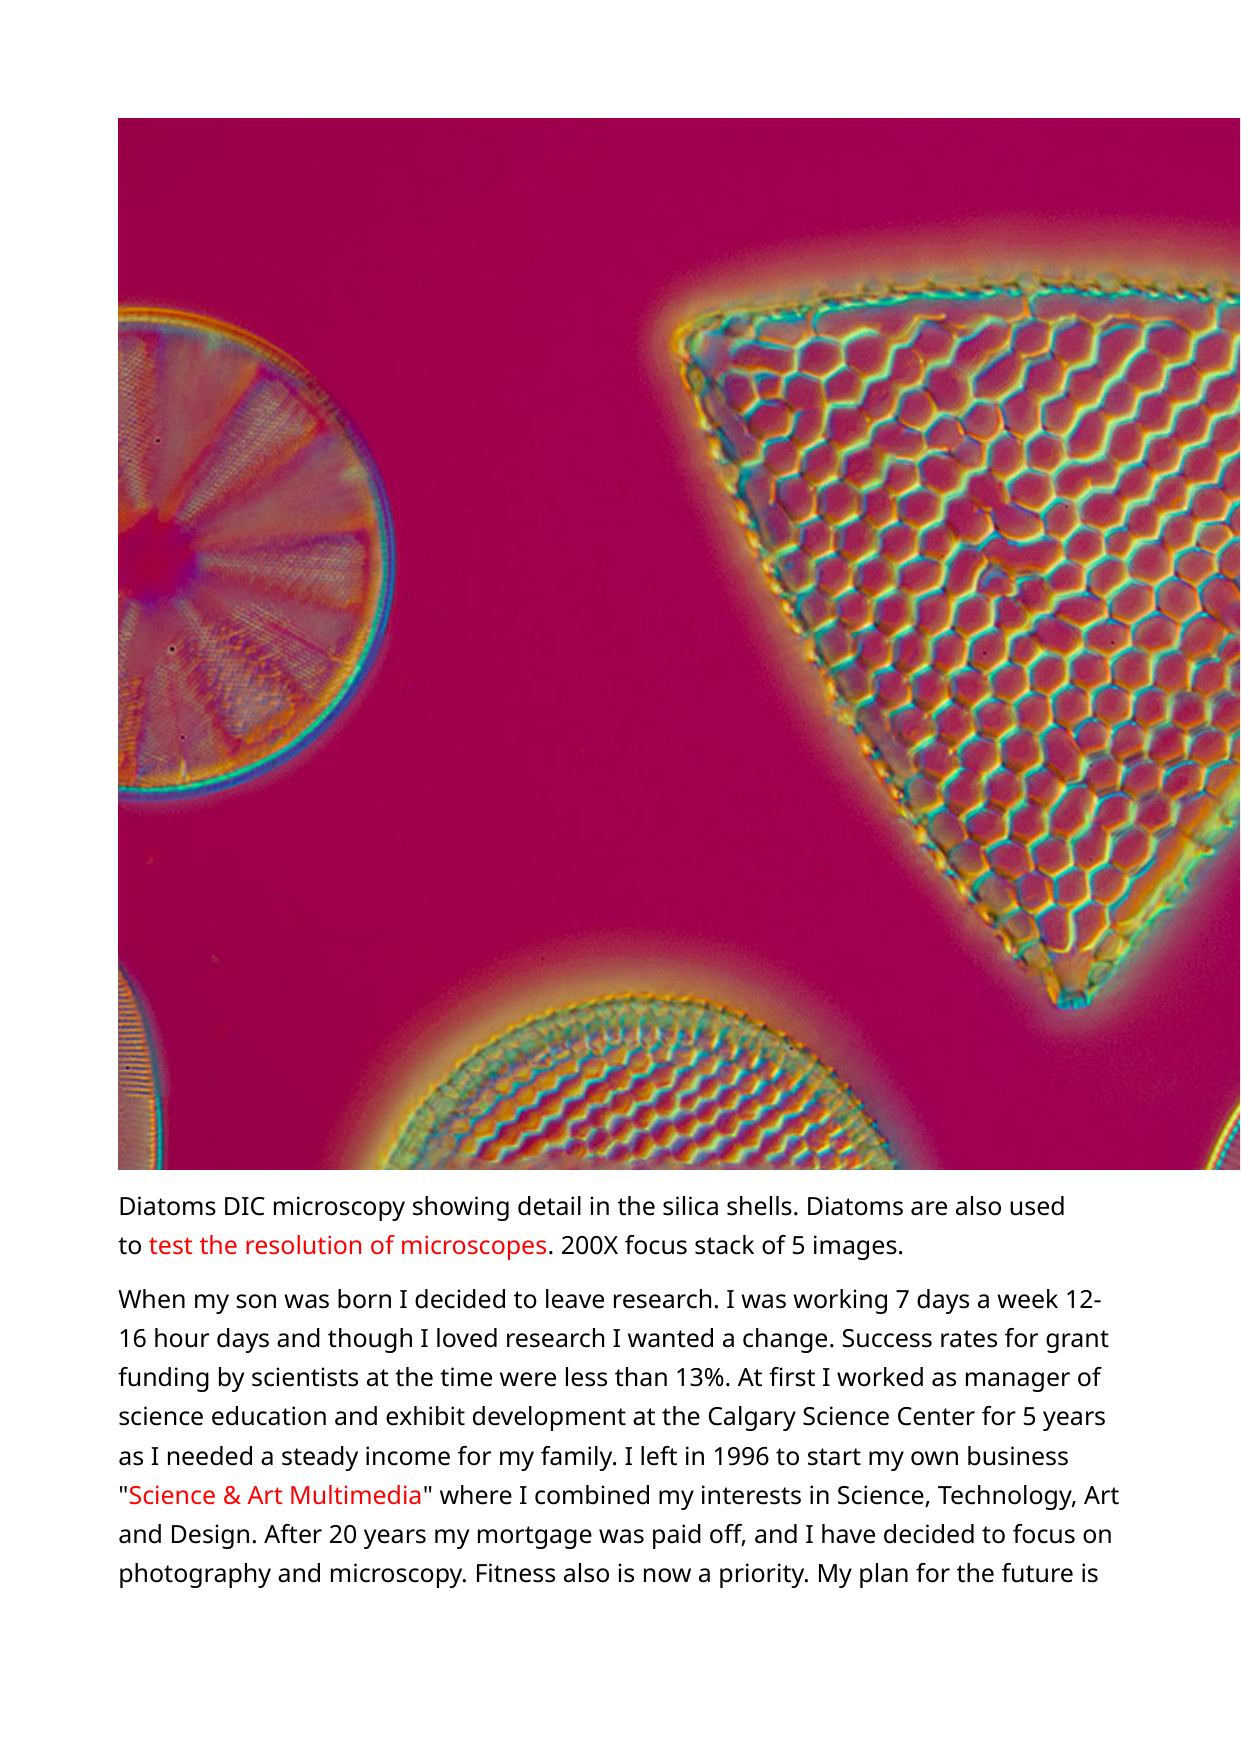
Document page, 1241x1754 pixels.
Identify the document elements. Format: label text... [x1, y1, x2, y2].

text When my son was born I decided to leave research. I was working 7 days a week 12-16 hour days and though I loved research I wanted a change. Success rates for grant funding by scientists at the time were less than 13%. At first I worked as manager of science education and exhibit development at the Calgary Science Center for 5 years as I needed a steady income for my family. I left in 1996 to start my own business "Science & Art Multimedia" where I combined my interests in Science, Technology, Art and Design. After 20 years my mortgage was paid off, and I have decided to focus on photography and microscopy. Fitness also is now a priority. My plan for the future is [118, 1281, 1122, 1590]
picture [118, 118, 1241, 1170]
text Diatoms DIC microscopy showing detail in the silica shells. Diatoms are also used to test the resolution of microscopes. 200X focus stack of 5 images. [118, 1188, 1122, 1262]
